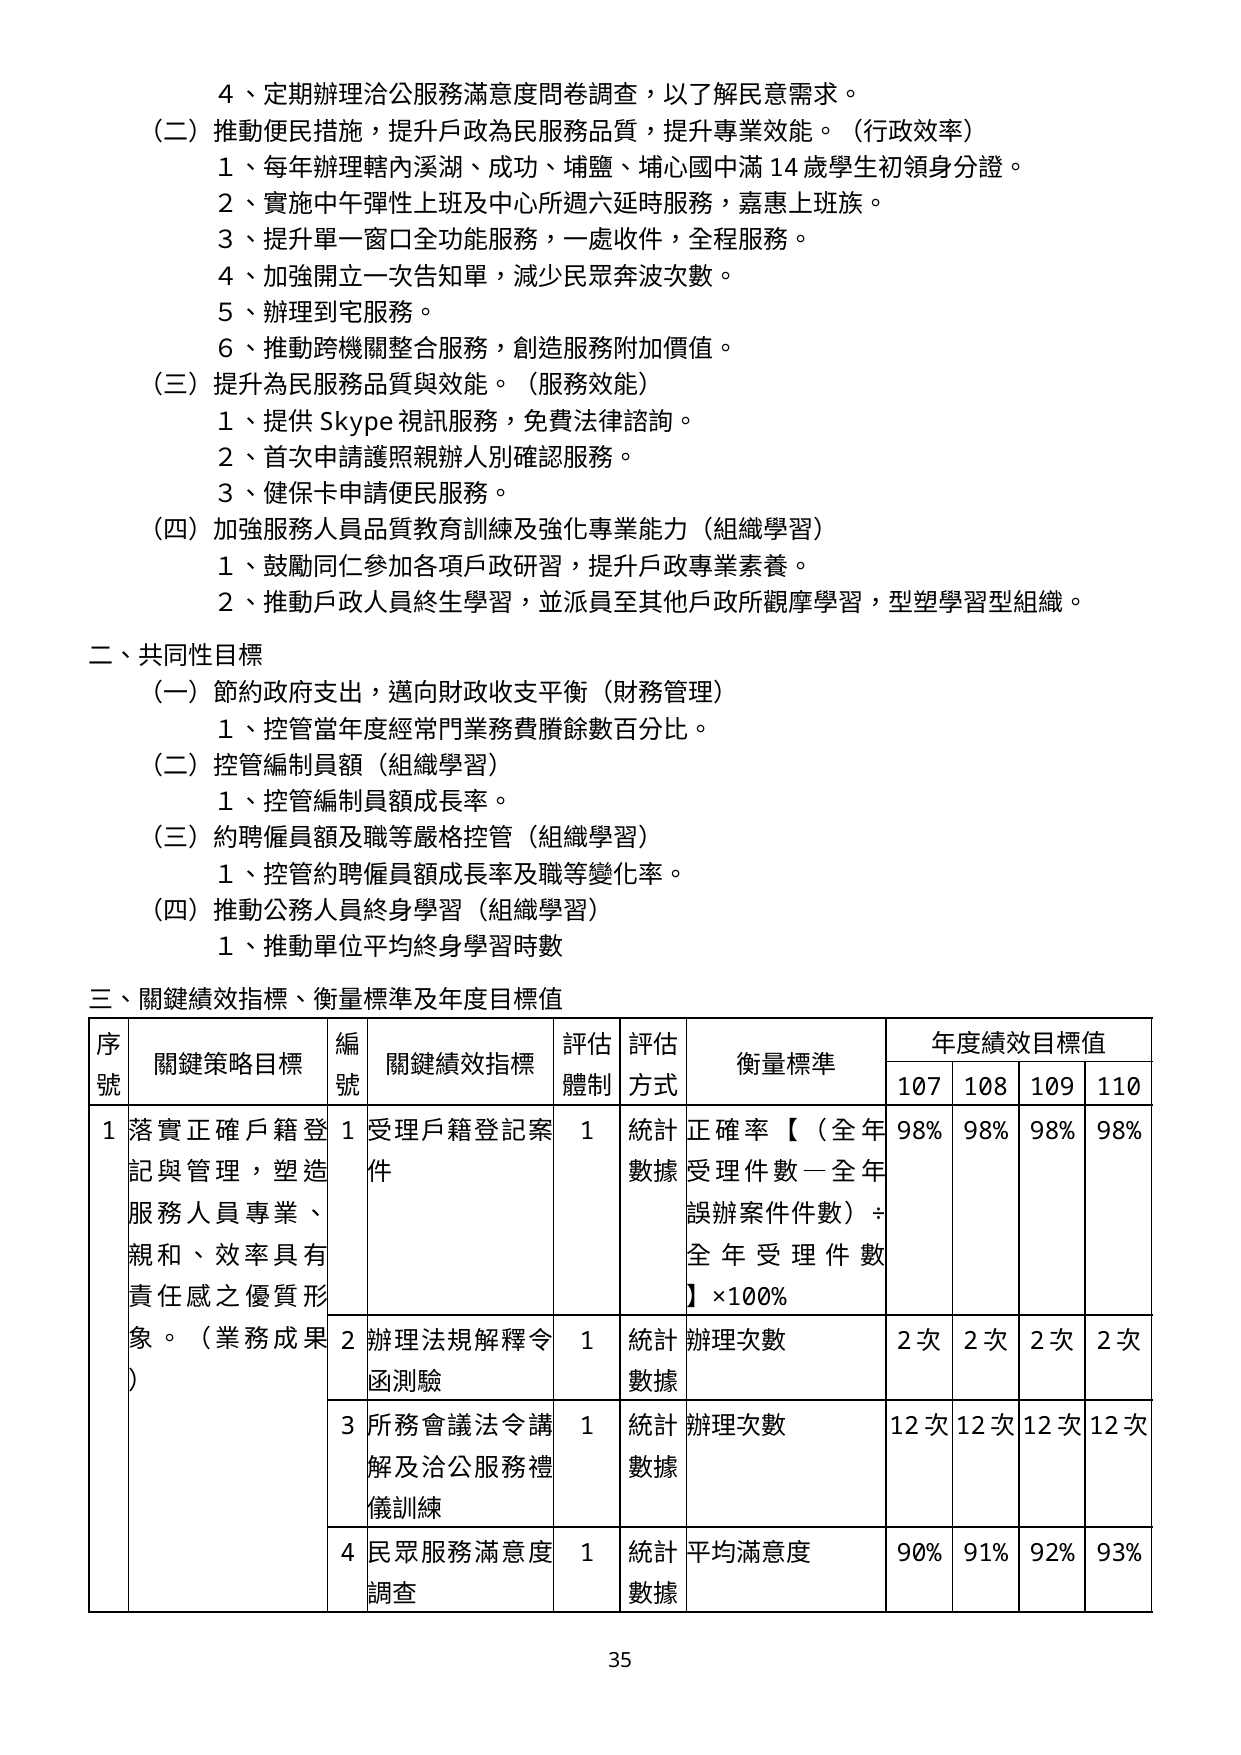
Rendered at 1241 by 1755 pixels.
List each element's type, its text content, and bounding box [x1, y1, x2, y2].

table_header 年度績效目標值 [887, 1019, 1151, 1061]
text ４、加強開立一次告知單，減少民眾奔波次數。 [214, 256, 1152, 292]
text （二）推動便民措施，提升戶政為民服務品質，提升專業效能。（行政效率） [139, 111, 1152, 147]
text ４、定期辦理洽公服務滿意度問卷調查，以了解民意需求。 [214, 75, 1152, 111]
text １、控管當年度經常門業務費賸餘數百分比。 [214, 709, 1152, 745]
text （二）控管編制員額（組織學習） [139, 745, 1152, 782]
table_cell 2次 [953, 1316, 1018, 1399]
table_cell 平均滿意度 [687, 1528, 885, 1611]
table_cell 1 [328, 1106, 367, 1314]
table_cell 3 [328, 1401, 367, 1526]
text ２、推動戶政人員終生學習，並派員至其他戶政所觀摩學習，型塑學習型組織。 [214, 582, 1152, 619]
text ５、辦理到宅服務。 [214, 292, 1152, 329]
table_header 評估方式 [621, 1019, 686, 1104]
table_cell 1 [554, 1401, 619, 1526]
text ３、健保卡申請便民服務。 [214, 474, 1152, 510]
text ３、提升單一窗口全功能服務，一處收件，全程服務。 [214, 220, 1152, 256]
table_header 關鍵策略目標 [129, 1019, 327, 1104]
text １、控管約聘僱員額成長率及職等變化率。 [214, 854, 1152, 890]
table_cell 正確率【（全年受理件數—全年誤辦案件件數）÷全年受理件數】×100% [687, 1106, 885, 1314]
table_cell 12次 [1086, 1401, 1151, 1526]
table_cell 1 [554, 1316, 619, 1399]
table_cell 98% [1086, 1106, 1151, 1314]
text （三）提升為民服務品質與效能。（服務效能） [139, 365, 1152, 401]
table_cell 2次 [887, 1316, 952, 1399]
text １、推動單位平均終身學習時數 [214, 927, 1152, 963]
table_cell 91% [953, 1528, 1018, 1611]
table_cell 107 [887, 1062, 952, 1104]
text １、提供Skype視訊服務，免費法律諮詢。 [214, 401, 1152, 437]
table_cell 12次 [887, 1401, 952, 1526]
table_cell 93% [1086, 1528, 1151, 1611]
table_cell 所務會議法令講解及洽公服務禮儀訓練 [368, 1401, 553, 1526]
table_cell 4 [328, 1528, 367, 1611]
table_header 序號 [90, 1019, 128, 1104]
table_cell 統計數據 [621, 1528, 686, 1611]
table_cell 90% [887, 1528, 952, 1611]
table_cell 1 [554, 1528, 619, 1611]
text （四）推動公務人員終身學習（組織學習） [139, 890, 1152, 927]
table_cell 受理戶籍登記案件 [368, 1106, 553, 1314]
table_cell 110 [1086, 1062, 1151, 1104]
table_cell 統計數據 [621, 1106, 686, 1314]
table_cell 1 [554, 1106, 619, 1314]
table_cell 落實正確戶籍登記與管理，塑造服務人員專業、親和、效率具有責任感之優質形象。（業務成果） [129, 1106, 327, 1611]
table_cell 統計數據 [621, 1316, 686, 1399]
text 二、共同性目標 [89, 631, 1152, 673]
table_cell 109 [1020, 1062, 1084, 1104]
table_header 編號 [328, 1019, 367, 1104]
text ２、首次申請護照親辦人別確認服務。 [214, 437, 1152, 474]
table_cell 辦理法規解釋令函測驗 [368, 1316, 553, 1399]
table_cell 108 [953, 1062, 1018, 1104]
table_cell 98% [1020, 1106, 1084, 1314]
table_cell 2 [328, 1316, 367, 1399]
text １、控管編制員額成長率。 [214, 782, 1152, 818]
text （四）加強服務人員品質教育訓練及強化專業能力（組織學習） [139, 510, 1152, 546]
table_cell 92% [1020, 1528, 1084, 1611]
text 三、關鍵績效指標、衡量標準及年度目標值 [89, 975, 1152, 1017]
table_cell 12次 [1020, 1401, 1084, 1526]
table_cell 民眾服務滿意度調查 [368, 1528, 553, 1611]
table_cell 辦理次數 [687, 1401, 885, 1526]
text （三）約聘僱員額及職等嚴格控管（組織學習） [139, 818, 1152, 854]
table_cell 1 [90, 1106, 128, 1611]
text ６、推動跨機關整合服務，創造服務附加價值。 [214, 329, 1152, 365]
table_cell 辦理次數 [687, 1316, 885, 1399]
table_header 衡量標準 [687, 1019, 885, 1104]
table_cell 統計數據 [621, 1401, 686, 1526]
table_cell 98% [953, 1106, 1018, 1314]
table_header 評估體制 [554, 1019, 619, 1104]
text １、鼓勵同仁參加各項戶政研習，提升戶政專業素養。 [214, 546, 1152, 582]
table_cell 12次 [953, 1401, 1018, 1526]
table_header 關鍵績效指標 [368, 1019, 553, 1104]
text （一）節約政府支出，邁向財政收支平衡（財務管理） [139, 673, 1152, 709]
table_cell 2次 [1086, 1316, 1151, 1399]
text １、每年辦理轄內溪湖、成功、埔鹽、埔心國中滿14歲學生初領身分證。 [214, 147, 1152, 184]
text ２、實施中午彈性上班及中心所週六延時服務，嘉惠上班族。 [214, 184, 1152, 220]
table_cell 2次 [1020, 1316, 1084, 1399]
table_cell 98% [887, 1106, 952, 1314]
